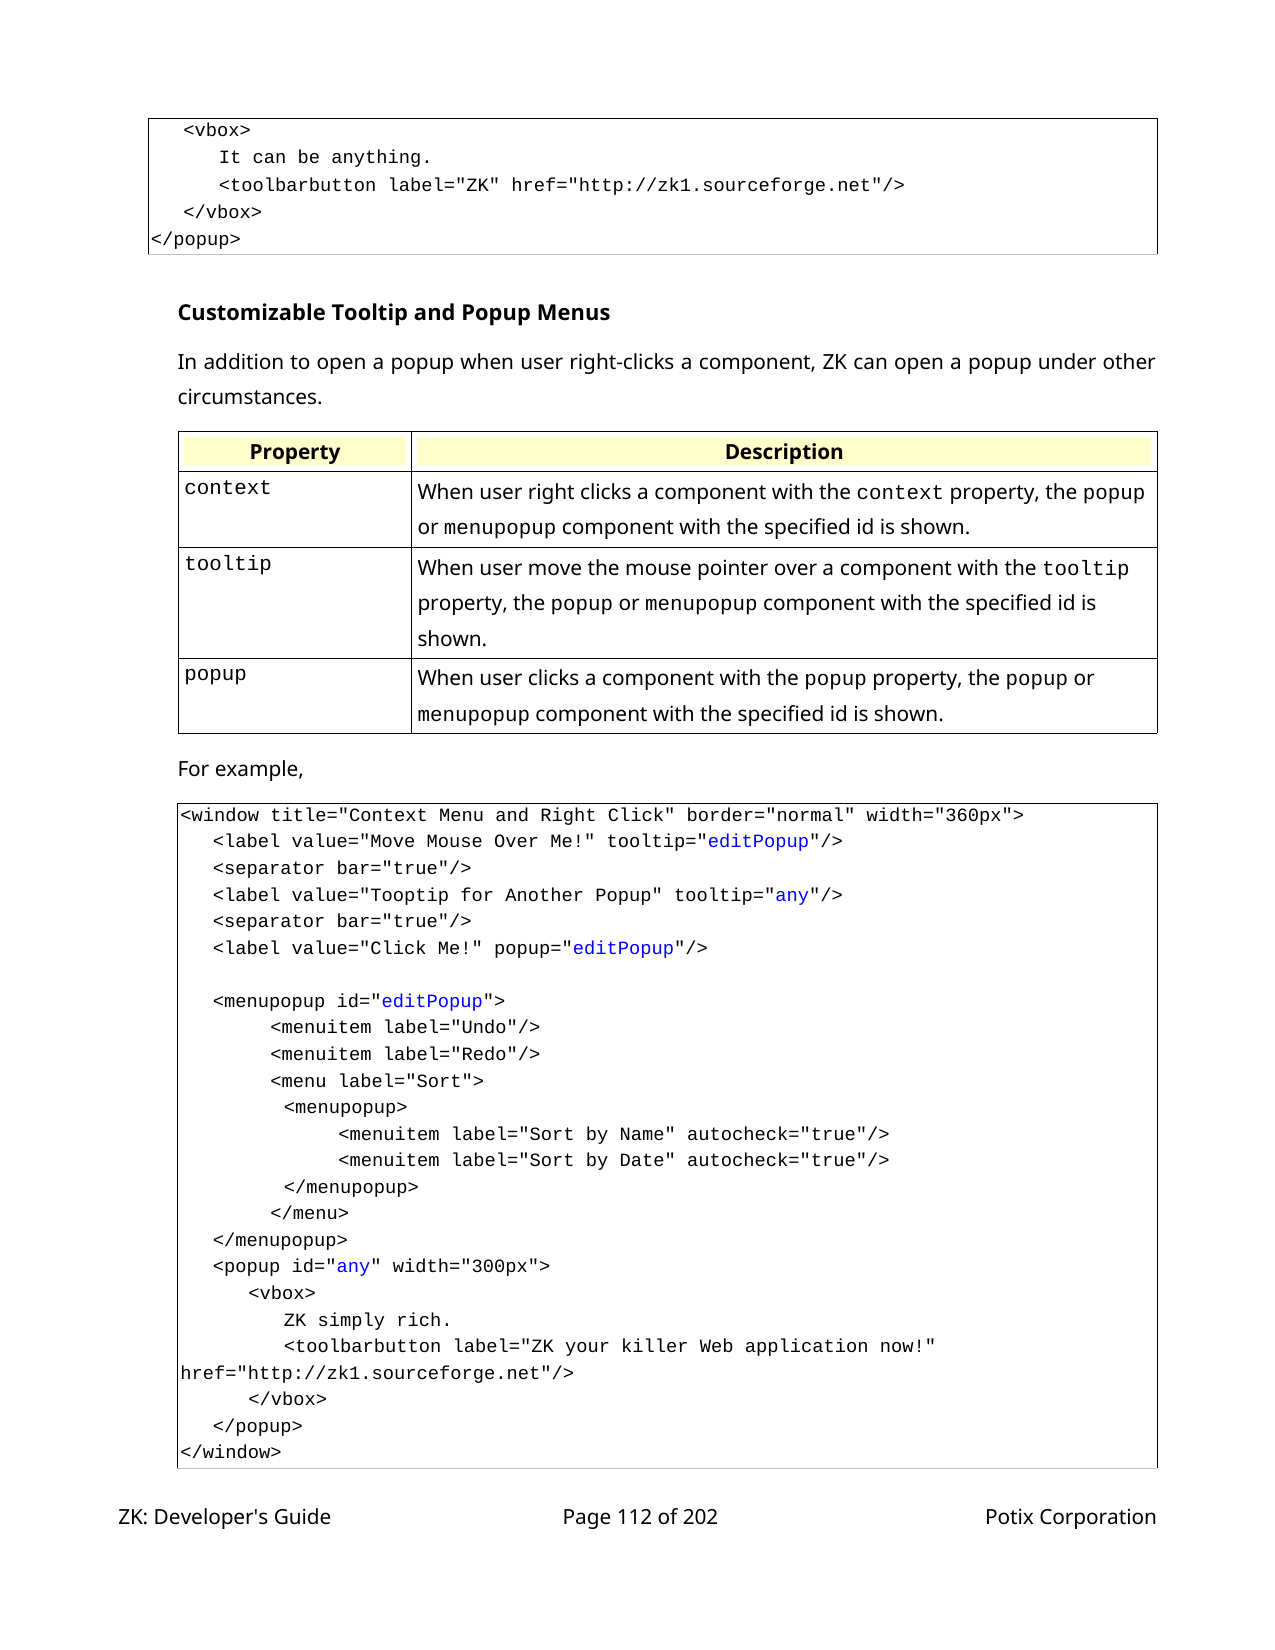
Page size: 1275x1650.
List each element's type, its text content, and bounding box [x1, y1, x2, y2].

table_cell When user clicks a component with the popup property, the popup or menupopup component with the specified id is shown. [412, 659, 1157, 733]
table_header Description [412, 432, 1157, 471]
text <window title="Context Menu and Right Click" border="normal" width="360px"> <label value="Move Mouse Over Me!" tooltip="editPopup"/> <separator bar="true"/> <label value="Tooptip for Another Popup" tooltip="any"/> <separator bar="true"/> <label value="Click Me!" popup="editPopup"/> <menupopup id="editPopup"> <menuitem label="Undo"/> <menuitem label="Redo"/> <menu label="Sort"> <menupopup> <menuitem label="Sort by Name" autocheck="true"/> <menuitem label="Sort by Date" autocheck="true"/> </menupopup> </menu> </menupopup> <popup id="any" width="300px"> <vbox> ZK simply rich. <toolbarbutton label="ZK your killer Web application now!" href="http://zk1.sourceforge.net"/> </vbox> </popup> </window> [178, 804, 1157, 1468]
text It can be anything. [149, 145, 1157, 169]
text <toolbarbutton label="ZK" href="http://zk1.sourceforge.net"/> [149, 172, 1157, 197]
table_cell tooltip [179, 548, 411, 658]
table_header Property [179, 432, 411, 471]
text <vbox> [149, 119, 1157, 142]
text In addition to open a popup when user right-clicks a component, ZK can open a popup under other circumstances. [177, 347, 1157, 411]
text </popup> [149, 227, 1157, 254]
table_cell context [179, 472, 411, 547]
table_cell popup [179, 659, 411, 733]
table_cell When user right clicks a component with the context property, the popup or menupopup component with the specified id is shown. [412, 472, 1157, 547]
text </vbox> [149, 200, 1157, 224]
text For example, [177, 754, 1157, 782]
table_cell When user move the mouse pointer over a component with the tooltip property, the popup or menupopup component with the specified id is shown. [412, 548, 1157, 658]
subtitle Customizable Tooltip and Popup Menus [177, 297, 1157, 327]
